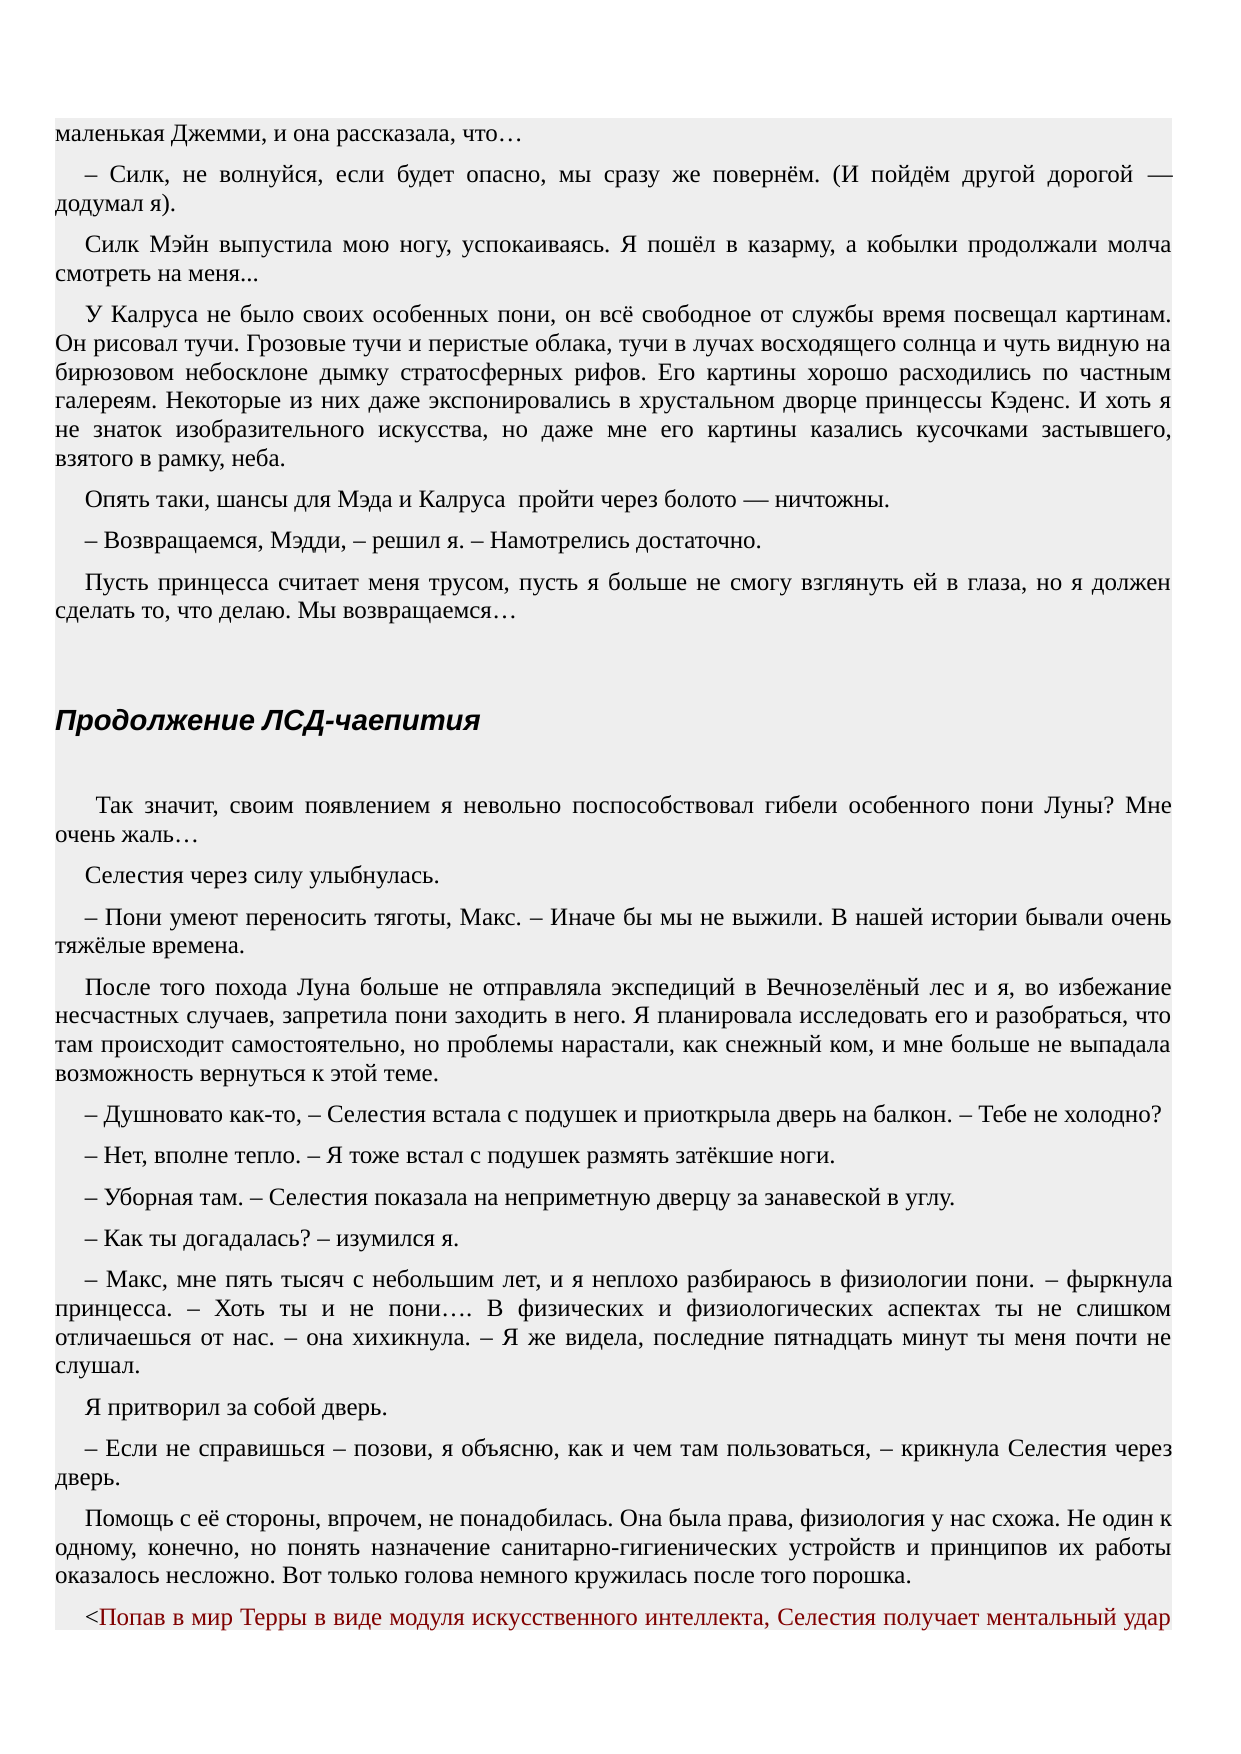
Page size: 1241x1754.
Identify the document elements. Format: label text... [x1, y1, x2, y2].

text – Силк, не волнуйся, если будет опасно, мы сразу же повернём. (И пойдём другой дорогой — додумал я). [55, 159, 1172, 217]
text – Душновато как-то, – Селестия встала с подушек и приоткрыла дверь на балкон. – Тебе не холодно? [55, 1099, 1172, 1128]
text Пусть принцесса считает меня трусом, пусть я больше не смогу взглянуть ей в глаза, но я должен сделать то, что делаю. Мы возвращаемся… [55, 567, 1172, 624]
text Селестия через силу улыбнулась. [55, 860, 1172, 889]
text – Возвращаемся, Мэдди, – решил я. – Намотрелись достаточно. [55, 526, 1172, 554]
text – Макс, мне пять тысяч с небольшим лет, и я неплохо разбираюсь в физиологии пони. – фыркнула принцесса. – Хоть ты и не пони…. В физических и физиологических аспектах ты не слишком отличаешься от нас. – она хихикнула. – Я же видела, последние пятнадцать минут ты меня почти не слушал. [55, 1264, 1172, 1379]
text Силк Мэйн выпустила мою ногу, успокаиваясь. Я пошёл в казарму, а кобылки продолжали молча смотреть на меня... [55, 229, 1172, 287]
text Я притворил за собой дверь. [55, 1392, 1172, 1420]
text У Калруса не было своих особенных пони, он всё свободное от службы время посвещал картинам. Он рисовал тучи. Грозовые тучи и перистые облака, тучи в лучах восходящего солнца и чуть видную на бирюзовом небосклоне дымку стратосферных рифов. Его картины хорошо расходились по частным галереям. Некоторые из них даже экспонировались в хрустальном дворце принцессы Кэденс. И хоть я не знаток изобразительного искусства, но даже мне его картины казались кусочками застывшего, взятого в рамку, неба. [55, 299, 1172, 472]
text – Если не справишься – позови, я объясню, как и чем там пользоваться, – крикнула Селестия через дверь. [55, 1433, 1172, 1490]
text <Попав в мир Терры в виде модуля искусственного интеллекта, Селестия получает ментальный удар [55, 1602, 1172, 1630]
text – Как ты догадалась? – изумился я. [55, 1223, 1172, 1252]
text Помощь с её стороны, впрочем, не понадобилась. Она была права, физиология у нас схожа. Не один к одному, конечно, но понять назначение санитарно-гигиенических устройств и принципов их работы оказалось несложно. Вот только голова немного кружилась после того порошка. [55, 1503, 1172, 1589]
text После того похода Луна больше не отправляла экспедиций в Вечнозелёный лес и я, во избежание несчастных случаев, запретила пони заходить в него. Я планировала исследовать его и разобраться, что там происходит самостоятельно, но проблемы нарастали, как снежный ком, и мне больше не выпадала возможность вернуться к этой теме. [55, 972, 1172, 1087]
text маленькая Джемми, и она рассказала, что… [55, 118, 1172, 147]
text – Нет, вполне тепло. – Я тоже встал с подушек размять затёкшие ноги. [55, 1140, 1172, 1169]
text Так значит, своим появлением я невольно поспособствовал гибели особенного пони Луны? Мне очень жаль… [55, 790, 1172, 848]
text – Пони умеют переносить тяготы, Макс. – Иначе бы мы не выжили. В нашей истории бывали очень тяжёлые времена. [55, 902, 1172, 959]
text – Уборная там. – Селестия показала на неприметную дверцу за занавеской в углу. [55, 1182, 1172, 1210]
subtitle Продолжение ЛСД-чаепития [55, 703, 1172, 737]
text Опять таки, шансы для Мэда и Калруса пройти через болото — ничтожны. [55, 484, 1172, 513]
